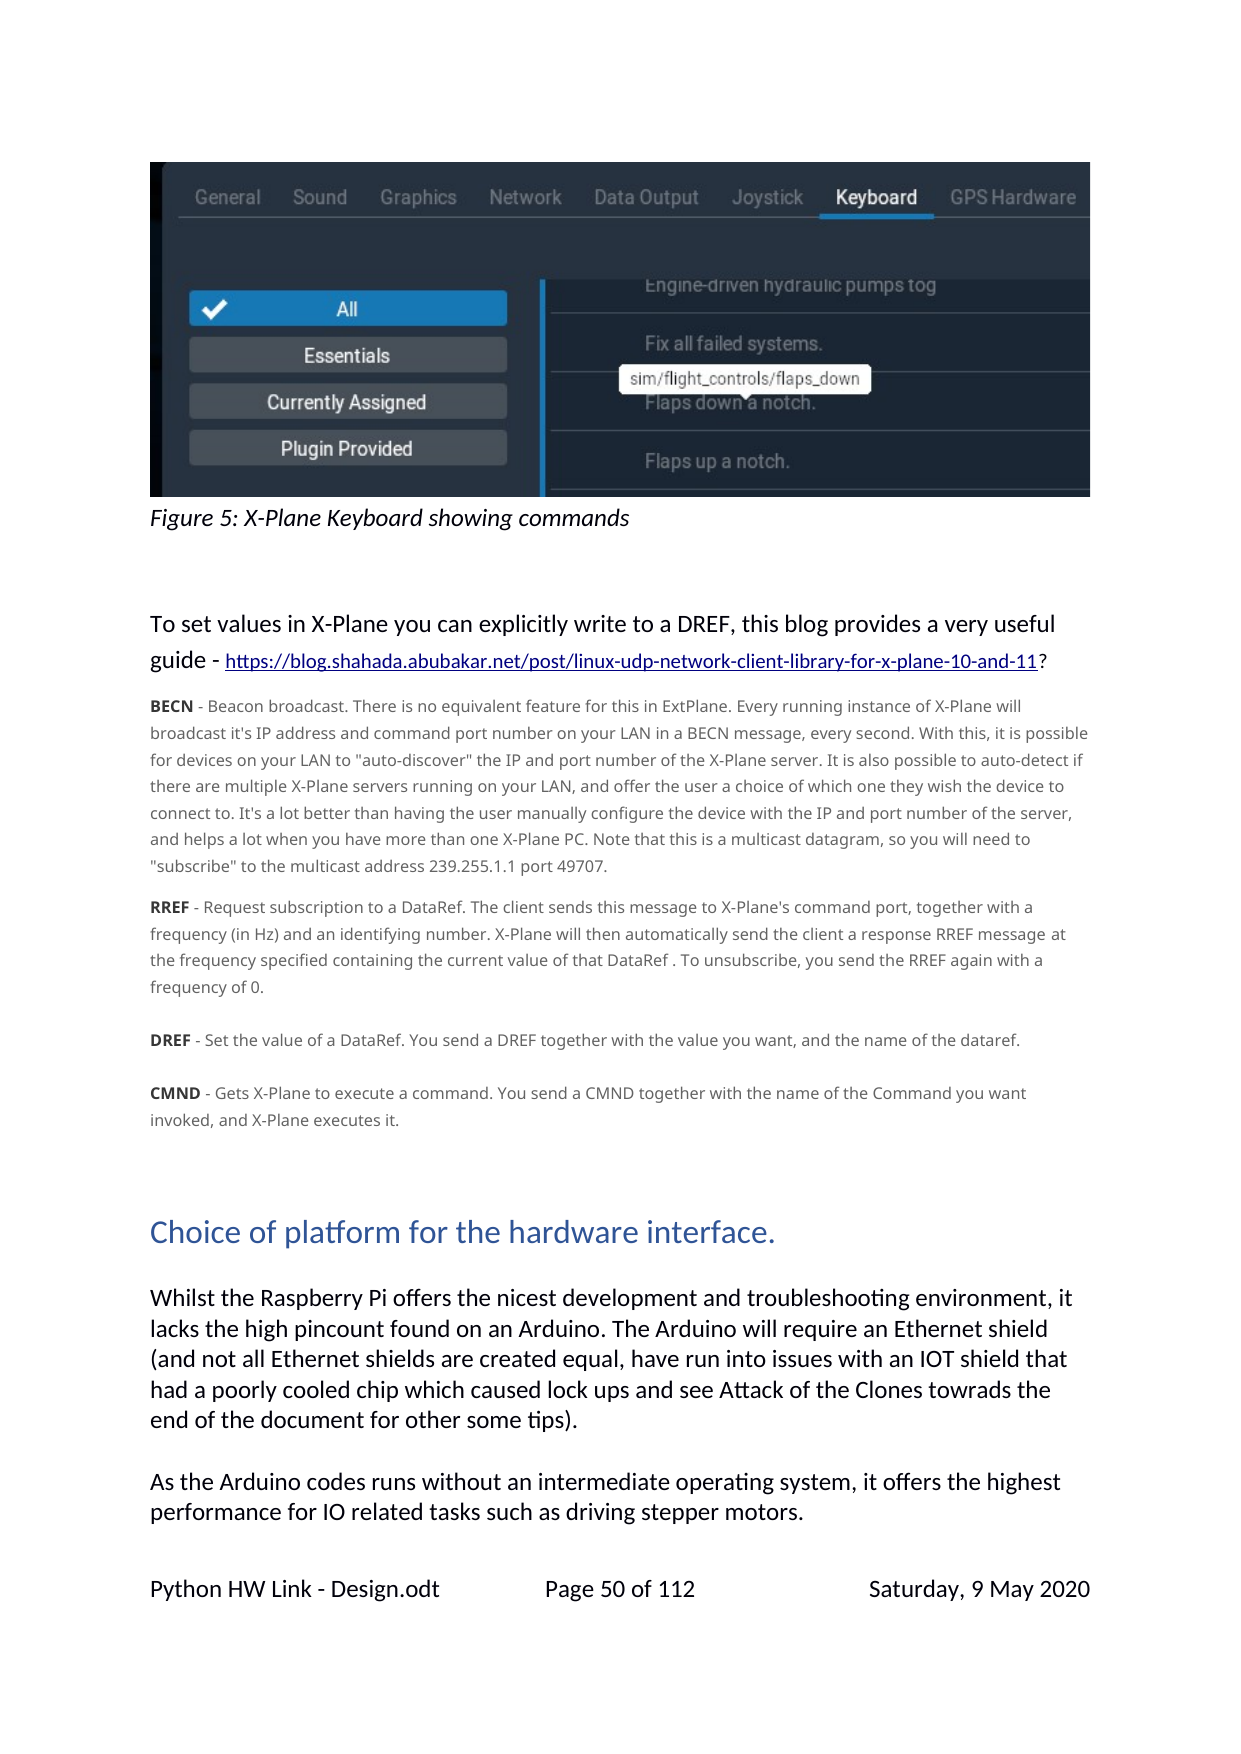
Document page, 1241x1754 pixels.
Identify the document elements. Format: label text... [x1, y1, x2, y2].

text Whilst the Raspberry Pi offers the nicest development and troubleshooting environment, it lacks the high pincount found on an Arduino. The Arduino will require an Ethernet shield (and not all Ethernet shields are created equal, have run into issues with an IOT shield that had a poorly cooled chip which caused lock ups and see Attack of the Clones towrads the end of the document for other some tips). [150, 1282, 1090, 1435]
text BECN - Beacon broadcast. There is no equivalent feature for this in ExtPlane. Every running instance of X-Plane will broadcast it's IP address and command port number on your LAN in a BECN message, every second. With this, it is possible for devices on your LAN to "auto-discover" the IP and port number of the X-Plane server. It is also possible to auto-detect if there are multiple X-Plane servers running on your LAN, and offer the user a choice of which one they wish the device to connect to. It's a lot better than having the user manually configure the device with the IP and port number of the server, and helps a lot when you have more than one X-Plane PC. Note that this is a multicast datagram, so you will need to "subscribe" to the multicast address 239.255.1.1 port 49707. [150, 696, 1090, 877]
text As the Arduino codes runs without an intermediate operating system, it offers the highest performance for IO related tasks such as driving stepper motors. [150, 1466, 1090, 1527]
picture [150, 162, 1091, 497]
text To set values in X-Plane you can explicitly write to a DREF, this blog provides a very useful guide - https://blog.shahada.abubakar.net/post/linux-udp-network-client-library-for-x-plane-10-and-11? [150, 608, 1090, 675]
text DREF - Set the value of a DataRef. You send a DREF together with the value you want, and the name of the dataref. [150, 1029, 1090, 1051]
text CMND - Gets X-Plane to execute a command. You send a CMND together with the name of the Command you want invoked, and X-Plane executes it. [150, 1082, 1090, 1131]
text RREF - Request subscription to a DataRef. The client sends this message to X-Plane's command port, together with a frequency (in Hz) and an identifying number. X-Plane will then automatically send the client a response RREF message at the frequency specified containing the current value of that DataRef . To unsubscribe, you send the RREF again with a frequency of 0. [150, 896, 1090, 998]
subtitle Choice of platform for the hardware interface. [150, 1211, 1090, 1252]
text Figure 5: X-Plane Keyboard showing commands [150, 497, 1090, 533]
